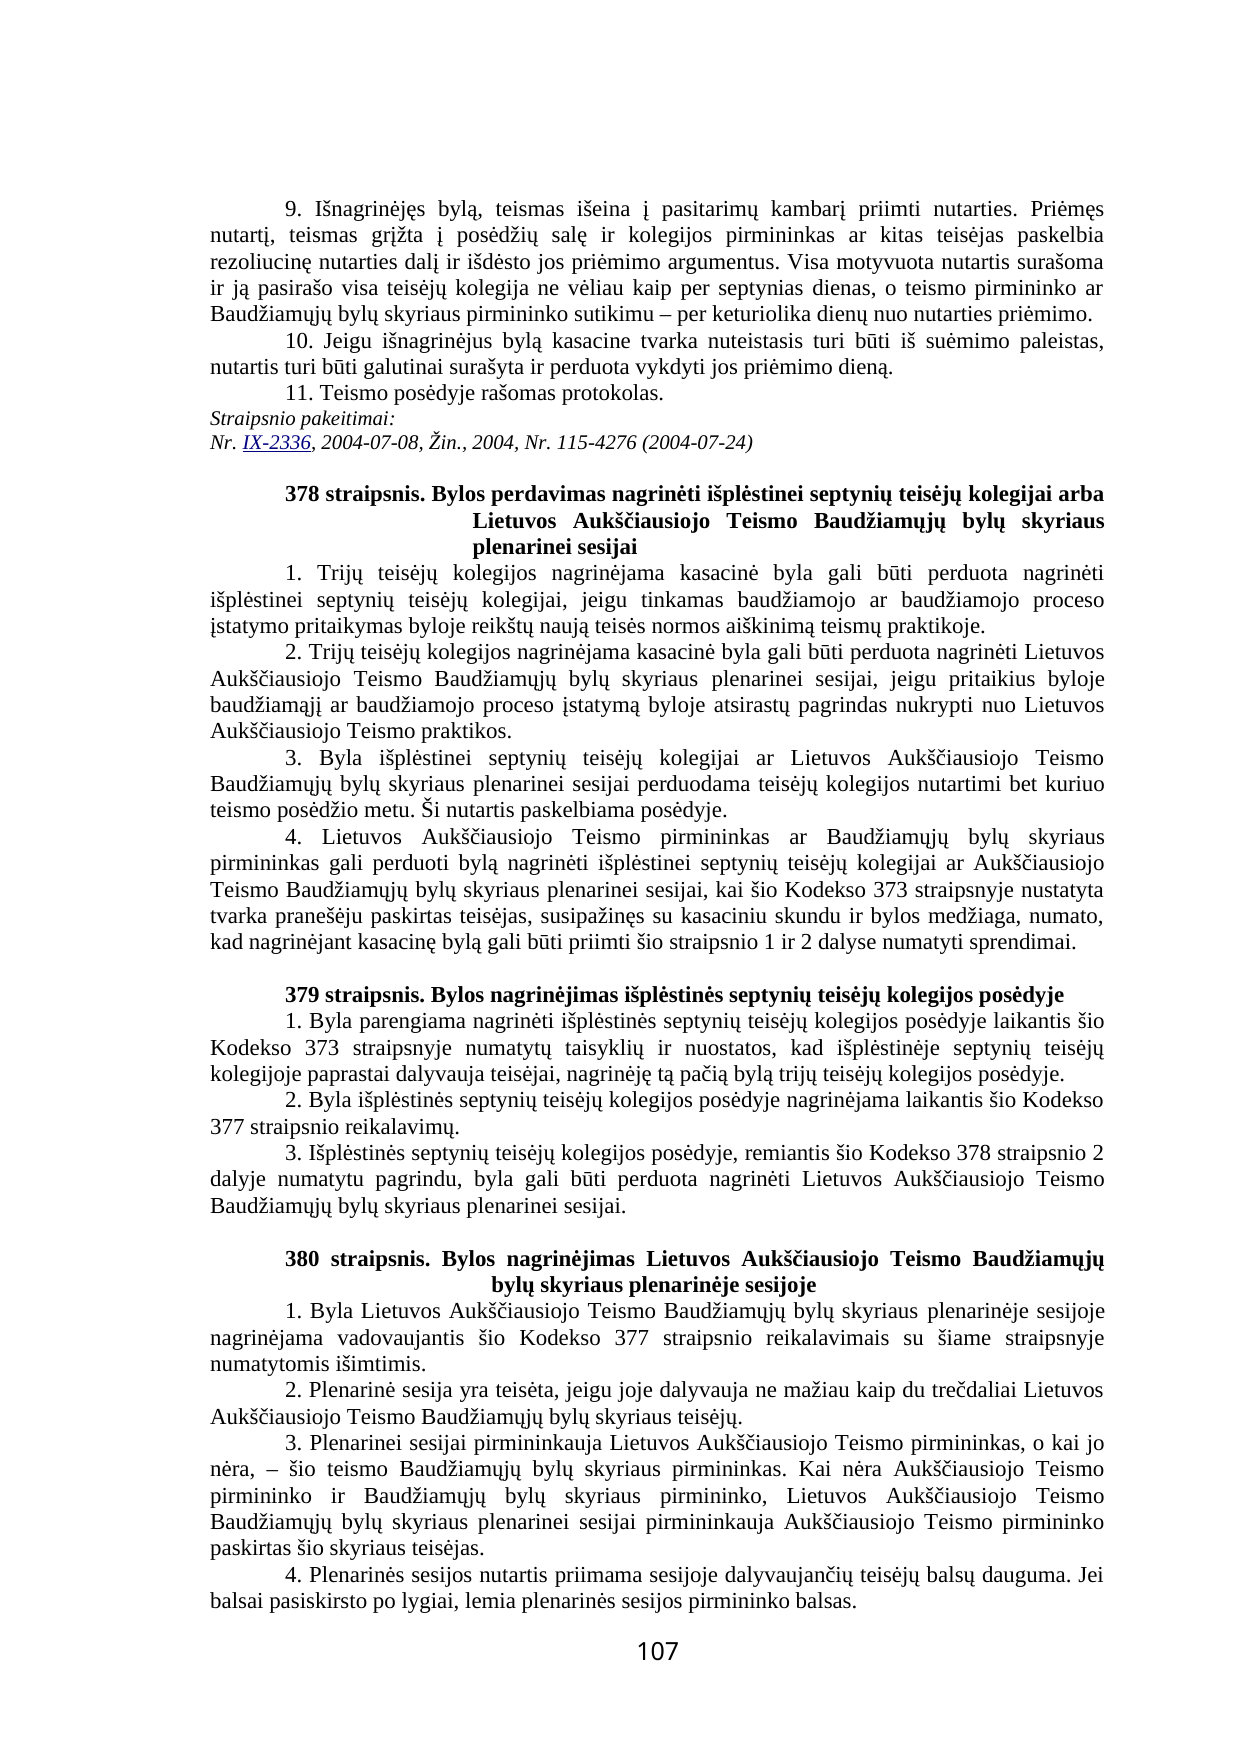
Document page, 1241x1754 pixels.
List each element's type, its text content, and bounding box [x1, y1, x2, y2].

text 1. Byla Lietuvos Aukščiausiojo Teismo Baudžiamųjų bylų skyriaus plenarinėje sesijoje nagrinėjama vadovaujantis šio Kodekso 377 straipsnio reikalavimais su šiame straipsnyje numatytomis išimtimis. [210, 1297, 1106, 1376]
text 10. Jeigu išnagrinėjus bylą kasacine tvarka nuteistasis turi būti iš suėmimo paleistas, nutartis turi būti galutinai surašyta ir perduota vykdyti jos priėmimo dieną. [210, 327, 1106, 379]
text 2. Plenarinė sesija yra teisėta, jeigu joje dalyvauja ne mažiau kaip du trečdaliai Lietuvos Aukščiausiojo Teismo Baudžiamųjų bylų skyriaus teisėjų. [210, 1376, 1106, 1429]
text 3. Plenarinei sesijai pirmininkauja Lietuvos Aukščiausiojo Teismo pirmininkas, o kai jo nėra, – šio teismo Baudžiamųjų bylų skyriaus pirmininkas. Kai nėra Aukščiausiojo Teismo pirmininko ir Baudžiamųjų bylų skyriaus pirmininko, Lietuvos Aukščiausiojo Teismo Baudžiamųjų bylų skyriaus plenarinei sesijai pirmininkauja Aukščiausiojo Teismo pirmininko paskirtas šio skyriaus teisėjas. [210, 1429, 1106, 1561]
text 2. Trijų teisėjų kolegijos nagrinėjama kasacinė byla gali būti perduota nagrinėti Lietuvos Aukščiausiojo Teismo Baudžiamųjų bylų skyriaus plenarinei sesijai, jeigu pritaikius byloje baudžiamąjį ar baudžiamojo proceso įstatymą byloje atsirastų pagrindas nukrypti nuo Lietuvos Aukščiausiojo Teismo praktikos. [210, 638, 1106, 744]
text 378 straipsnis. Bylos perdavimas nagrinėti išplėstinei septynių teisėjų kolegijai arba Lietuvos Aukščiausiojo Teismo Baudžiamųjų bylų skyriaus plenarinei sesijai [285, 480, 1106, 559]
text 3. Byla išplėstinei septynių teisėjų kolegijai ar Lietuvos Aukščiausiojo Teismo Baudžiamųjų bylų skyriaus plenarinei sesijai perduodama teisėjų kolegijos nutartimi bet kuriuo teismo posėdžio metu. Ši nutartis paskelbiama posėdyje. [210, 744, 1106, 823]
text Nr. IX-2336, 2004-07-08, Žin., 2004, Nr. 115-4276 (2004-07-24) [210, 430, 1106, 454]
text 9. Išnagrinėjęs bylą, teismas išeina į pasitarimų kambarį priimti nutarties. Priėmęs nutartį, teismas grįžta į posėdžių salę ir kolegijos pirmininkas ar kitas teisėjas paskelbia rezoliucinę nutarties dalį ir išdėsto jos priėmimo argumentus. Visa motyvuota nutartis surašoma ir ją pasirašo visa teisėjų kolegija ne vėliau kaip per septynias dienas, o teismo pirmininko ar Baudžiamųjų bylų skyriaus pirmininko sutikimu – per keturiolika dienų nuo nutarties priėmimo. [210, 195, 1106, 327]
text 380 straipsnis. Bylos nagrinėjimas Lietuvos Aukščiausiojo Teismo Baudžiamųjų bylų skyriaus plenarinėje sesijoje [285, 1244, 1106, 1297]
text Straipsnio pakeitimai: [210, 406, 1106, 430]
text 11. Teismo posėdyje rašomas protokolas. [210, 379, 1106, 406]
text 3. Išplėstinės septynių teisėjų kolegijos posėdyje, remiantis šio Kodekso 378 straipsnio 2 dalyje numatytu pagrindu, byla gali būti perduota nagrinėti Lietuvos Aukščiausiojo Teismo Baudžiamųjų bylų skyriaus plenarinei sesijai. [210, 1139, 1106, 1218]
text 1. Trijų teisėjų kolegijos nagrinėjama kasacinė byla gali būti perduota nagrinėti išplėstinei septynių teisėjų kolegijai, jeigu tinkamas baudžiamojo ar baudžiamojo proceso įstatymo pritaikymas byloje reikštų naują teisės normos aiškinimą teismų praktikoje. [210, 559, 1106, 638]
text 2. Byla išplėstinės septynių teisėjų kolegijos posėdyje nagrinėjama laikantis šio Kodekso 377 straipsnio reikalavimų. [210, 1086, 1106, 1139]
text 4. Plenarinės sesijos nutartis priimama sesijoje dalyvaujančių teisėjų balsų dauguma. Jei balsai pasiskirsto po lygiai, lemia plenarinės sesijos pirmininko balsas. [210, 1561, 1106, 1613]
text 379 straipsnis. Bylos nagrinėjimas išplėstinės septynių teisėjų kolegijos posėdyje [285, 981, 1106, 1007]
text 1. Byla parengiama nagrinėti išplėstinės septynių teisėjų kolegijos posėdyje laikantis šio Kodekso 373 straipsnyje numatytų taisyklių ir nuostatos, kad išplėstinėje septynių teisėjų kolegijoje paprastai dalyvauja teisėjai, nagrinėję tą pačią bylą trijų teisėjų kolegijos posėdyje. [210, 1007, 1106, 1086]
text 4. Lietuvos Aukščiausiojo Teismo pirmininkas ar Baudžiamųjų bylų skyriaus pirmininkas gali perduoti bylą nagrinėti išplėstinei septynių teisėjų kolegijai ar Aukščiausiojo Teismo Baudžiamųjų bylų skyriaus plenarinei sesijai, kai šio Kodekso 373 straipsnyje nustatyta tvarka pranešėju paskirtas teisėjas, susipažinęs su kasaciniu skundu ir bylos medžiaga, numato, kad nagrinėjant kasacinę bylą gali būti priimti šio straipsnio 1 ir 2 dalyse numatyti sprendimai. [210, 823, 1106, 955]
